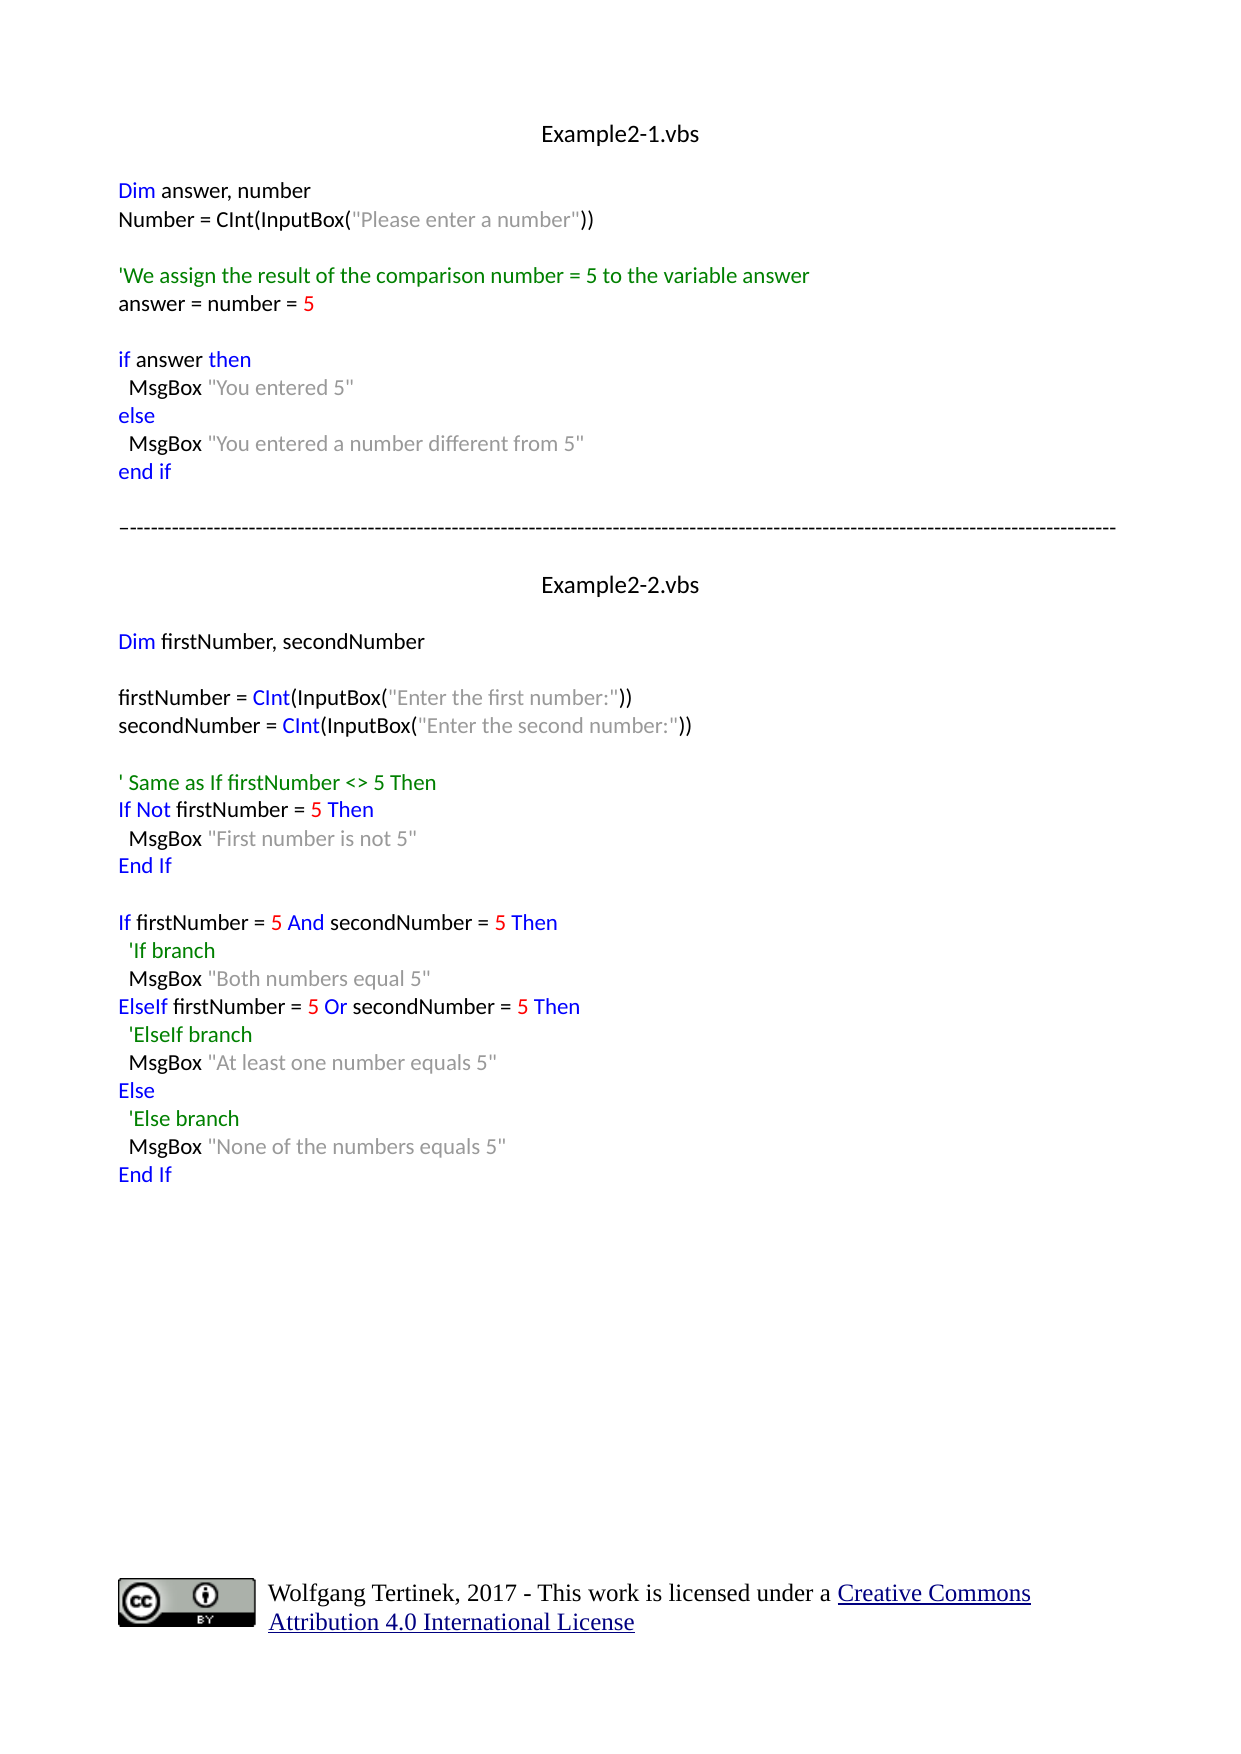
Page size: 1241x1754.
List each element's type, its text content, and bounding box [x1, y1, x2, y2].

text MsgBox "You entered a number different from 5" [118, 429, 1122, 457]
text firstNumber = CInt(InputBox("Enter the first number:")) [118, 683, 1122, 712]
text ElseIf firstNumber = 5 Or secondNumber = 5 Then [118, 992, 1122, 1020]
text 'Else branch [118, 1104, 1122, 1132]
picture [118, 1578, 256, 1627]
text answer = number = 5 [118, 289, 1122, 317]
text 'ElseIf branch [118, 1020, 1122, 1048]
text secondNumber = CInt(InputBox("Enter the second number:")) [118, 712, 1122, 739]
text Else [118, 1076, 1122, 1104]
text MsgBox "You entered 5" [118, 373, 1122, 401]
text MsgBox "First number is not 5" [118, 824, 1122, 852]
text 'If branch [118, 936, 1122, 964]
text End If [118, 852, 1122, 880]
text end if [118, 457, 1122, 485]
text ' Same as If firstNumber <> 5 Then [118, 768, 1122, 796]
text Example2-2.vbs [118, 569, 1122, 599]
text MsgBox "None of the numbers equals 5" [118, 1132, 1122, 1160]
text If Not firstNumber = 5 Then [118, 796, 1122, 824]
text Dim answer, number [118, 177, 1122, 205]
text End If [118, 1160, 1122, 1188]
text Example2-1.vbs [118, 118, 1122, 149]
text Number = CInt(InputBox("Please enter a number")) [118, 205, 1122, 233]
text else [118, 401, 1122, 429]
text if answer then [118, 345, 1122, 373]
text 'We assign the result of the comparison number = 5 to the variable answer [118, 261, 1122, 289]
text MsgBox "Both numbers equal 5" [118, 964, 1122, 992]
text Dim firstNumber, secondNumber [118, 627, 1122, 656]
text MsgBox "At least one number equals 5" [118, 1048, 1122, 1076]
text –--------------------------------------------------------------------------------------------------------------------------------------------- [118, 513, 1122, 541]
text If firstNumber = 5 And secondNumber = 5 Then [118, 908, 1122, 936]
